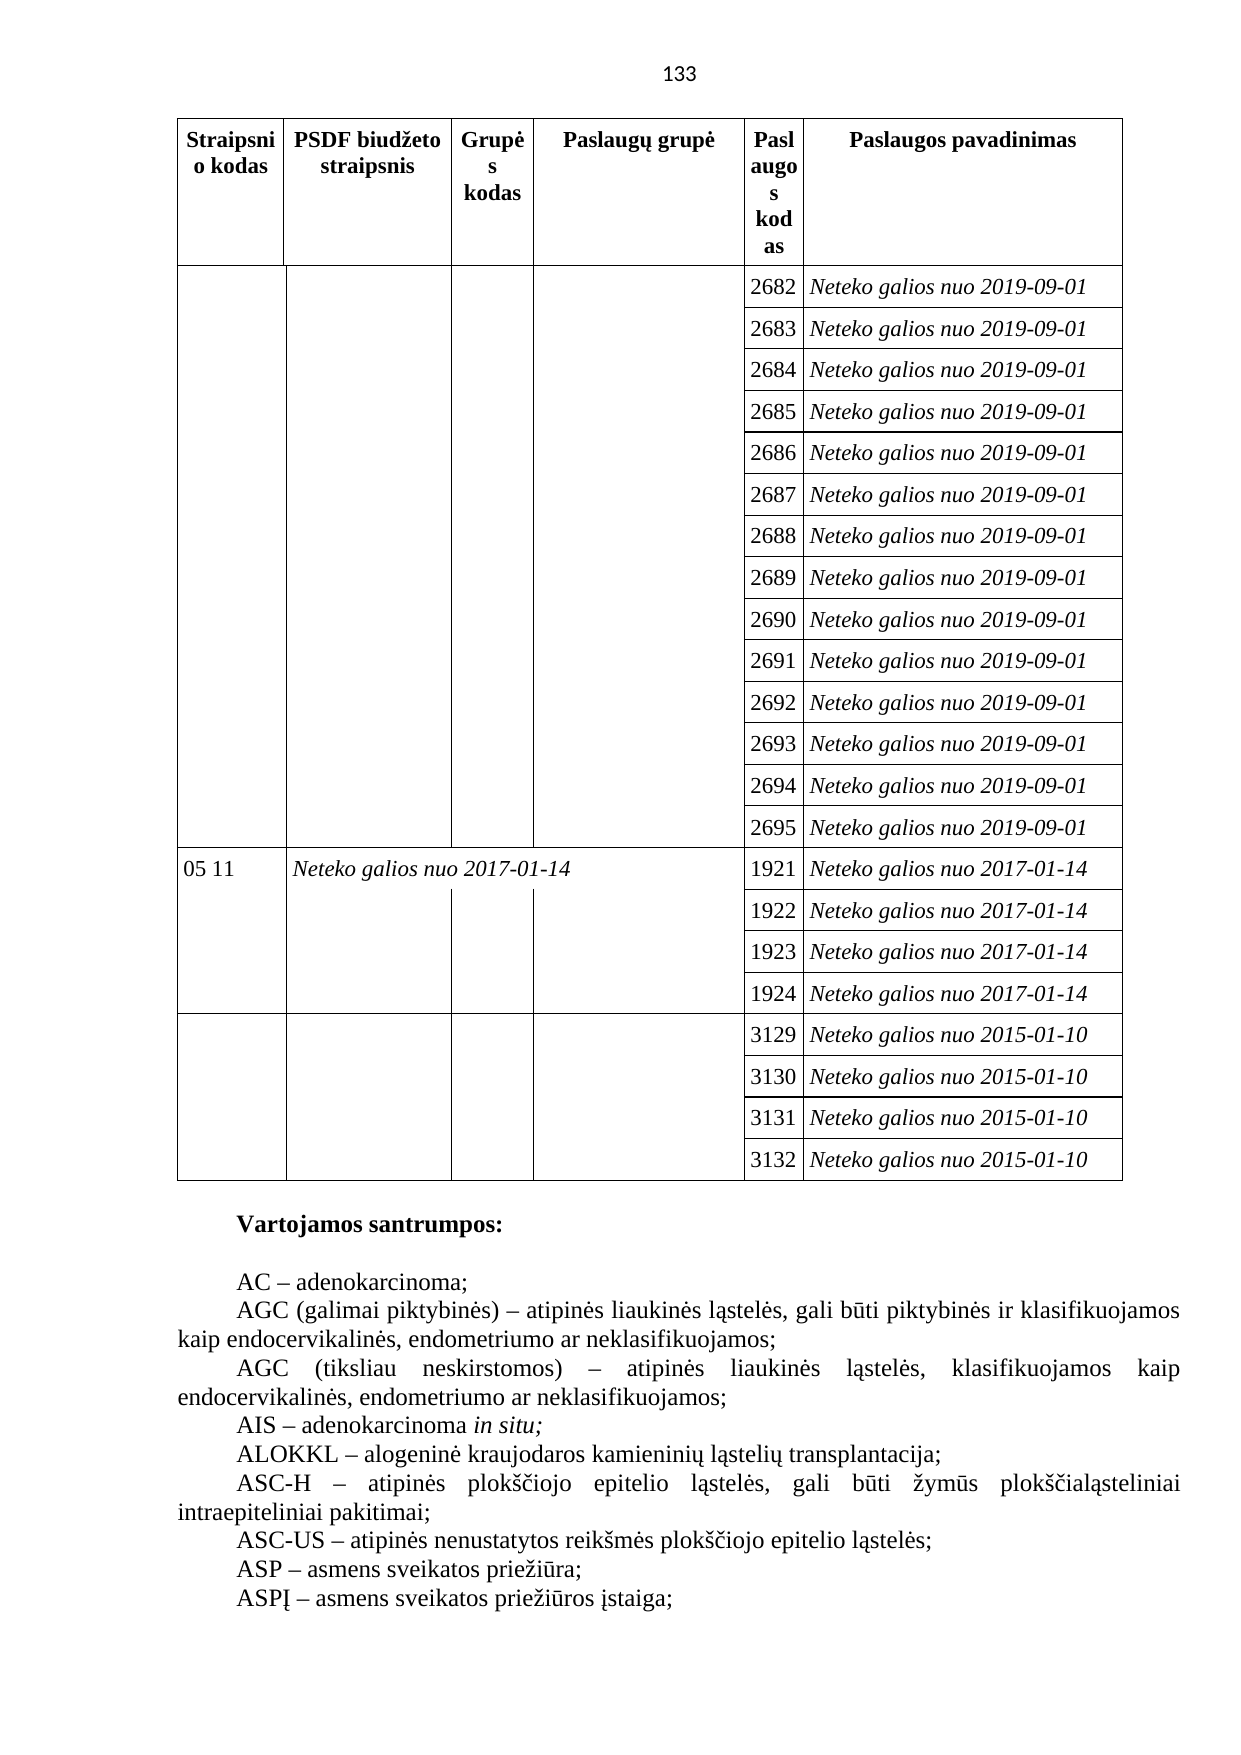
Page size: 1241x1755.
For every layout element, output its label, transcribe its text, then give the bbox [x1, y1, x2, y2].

text AGC (galimai piktybinės) – atipinės liaukinės ląstelės, gali būti piktybinės ir klasifikuojamos kaip endocervikalinės, endometriumo ar neklasifikuojamos; [177, 1296, 1181, 1353]
table_cell [452, 1014, 533, 1055]
table_cell 2691 [745, 640, 803, 681]
table_cell [287, 307, 451, 348]
table_cell [178, 930, 286, 972]
table_cell 2689 [745, 557, 803, 598]
table_cell [534, 639, 744, 681]
table_cell Neteko galios nuo 2019-09-01 [804, 557, 1122, 598]
table_cell Neteko galios nuo 2015-01-10 [804, 1098, 1122, 1138]
text ASC-H – atipinės plokščiojo epitelio ląstelės, gali būti žymūs plokščialąsteliniai intraepiteliniai pakitimai; [177, 1468, 1181, 1526]
table_header Paslaugos kodas [745, 119, 803, 265]
table_cell [452, 266, 533, 307]
table_cell 3129 [745, 1014, 803, 1055]
table_cell [287, 348, 451, 390]
table_cell [287, 681, 451, 722]
table_cell Neteko galios nuo 2015-01-10 [804, 1056, 1122, 1096]
table_cell Neteko galios nuo 2019-09-01 [804, 266, 1122, 307]
table_cell Neteko galios nuo 2019-09-01 [804, 516, 1122, 556]
text AIS – adenokarcinoma in situ; [177, 1411, 1181, 1439]
table_cell [534, 972, 744, 1013]
table_cell [287, 722, 451, 764]
table_cell [452, 307, 533, 348]
table_cell [178, 1138, 286, 1179]
table_cell Neteko galios nuo 2019-09-01 [804, 640, 1122, 681]
table_cell [534, 805, 744, 847]
table_cell [534, 556, 744, 598]
table_cell 2695 [745, 806, 803, 847]
table_cell [287, 473, 451, 514]
table_cell [452, 722, 533, 764]
table_cell [452, 930, 533, 972]
table_cell [178, 556, 286, 598]
table_cell Neteko galios nuo 2015-01-10 [804, 1139, 1122, 1179]
table_cell [287, 598, 451, 639]
table_cell 2685 [745, 391, 803, 431]
table_cell [534, 307, 744, 348]
table_cell [452, 1138, 533, 1179]
table_cell 1921 [745, 848, 803, 888]
table_cell [452, 390, 533, 431]
table_cell [534, 431, 744, 473]
table_cell [452, 556, 533, 598]
text ASP – asmens sveikatos priežiūra; [177, 1554, 1181, 1583]
table_cell [287, 972, 451, 1013]
table_cell [178, 431, 286, 473]
table_cell [534, 889, 744, 930]
table_cell Neteko galios nuo 2019-09-01 [804, 723, 1122, 764]
table_cell Neteko galios nuo 2017-01-14 [287, 848, 744, 888]
table_cell [178, 764, 286, 805]
table_cell [534, 1014, 744, 1138]
table_cell [534, 390, 744, 431]
table_cell 2690 [745, 599, 803, 639]
table_cell [287, 431, 451, 473]
table_cell 2682 [745, 266, 803, 307]
table_cell [178, 805, 286, 847]
table_cell [452, 598, 533, 639]
table_cell [287, 889, 451, 930]
table_cell [178, 598, 286, 639]
text ALOKKL – alogeninė kraujodaros kamieninių ląstelių transplantacija; [177, 1439, 1181, 1468]
table_cell [452, 1055, 533, 1096]
table_cell Neteko galios nuo 2017-01-14 [804, 973, 1122, 1013]
text AGC (tiksliau neskirstomos) – atipinės liaukinės ląstelės, klasifikuojamos kaip endocervikalinės, endometriumo ar neklasifikuojamos; [177, 1353, 1181, 1411]
table_cell [178, 515, 286, 556]
table_header PSDF biudžeto straipsnis [284, 119, 451, 265]
table_cell [534, 722, 744, 764]
table_cell [287, 764, 451, 805]
table_cell [534, 764, 744, 805]
table_header Paslaugos pavadinimas [804, 119, 1122, 265]
table_cell 2683 [745, 308, 803, 348]
table_cell [534, 348, 744, 390]
table_cell [178, 639, 286, 681]
table_cell Neteko galios nuo 2019-09-01 [804, 433, 1122, 473]
table_cell 3131 [745, 1098, 803, 1138]
table_cell Neteko galios nuo 2017-01-14 [804, 931, 1122, 972]
table_header Straipsnio kodas [178, 119, 283, 265]
table_cell 2687 [745, 474, 803, 514]
table_cell Neteko galios nuo 2019-09-01 [804, 682, 1122, 722]
table_cell [534, 598, 744, 639]
table_cell Neteko galios nuo 2015-01-10 [804, 1014, 1122, 1055]
table_cell [534, 1138, 744, 1179]
table_cell [287, 515, 451, 556]
table_cell [534, 473, 744, 514]
table_cell [452, 639, 533, 681]
table_cell Neteko galios nuo 2019-09-01 [804, 349, 1122, 390]
table_cell [178, 390, 286, 431]
table_cell [452, 764, 533, 805]
table_cell [452, 348, 533, 390]
table_cell [452, 515, 533, 556]
table_cell 2688 [745, 516, 803, 556]
table_cell [534, 930, 744, 972]
table_cell Neteko galios nuo 2019-09-01 [804, 474, 1122, 514]
table_cell Neteko galios nuo 2019-09-01 [804, 599, 1122, 639]
table_cell Neteko galios nuo 2017-01-14 [804, 848, 1122, 888]
table_cell 2693 [745, 723, 803, 764]
table_cell [452, 681, 533, 722]
table_cell [287, 1014, 451, 1179]
table_cell [178, 889, 286, 930]
table_cell 1922 [745, 890, 803, 930]
table_cell [452, 1096, 533, 1138]
table_cell 2686 [745, 433, 803, 473]
table_cell [534, 266, 744, 307]
table_cell [178, 348, 286, 390]
table_cell [452, 889, 533, 930]
text ASC-US – atipinės nenustatytos reikšmės plokščiojo epitelio ląstelės; [177, 1526, 1181, 1554]
table_cell 1924 [745, 973, 803, 1013]
table_cell [534, 681, 744, 722]
table_cell 2684 [745, 349, 803, 390]
table_cell [178, 1055, 286, 1096]
table_cell [452, 972, 533, 1013]
table_cell [178, 681, 286, 722]
text AC – adenokarcinoma; [177, 1267, 1181, 1296]
table_cell Neteko galios nuo 2019-09-01 [804, 308, 1122, 348]
table_cell Neteko galios nuo 2019-09-01 [804, 765, 1122, 805]
table_cell 2694 [745, 765, 803, 805]
text ASPĮ – asmens sveikatos priežiūros įstaiga; [177, 1583, 1181, 1612]
table_cell [178, 266, 286, 307]
text Vartojamos santrumpos: [177, 1209, 1181, 1238]
table_header Grupės kodas [452, 119, 533, 265]
table_header Paslaugų grupė [534, 119, 744, 265]
table_cell [287, 930, 451, 972]
table_cell Neteko galios nuo 2017-01-14 [804, 890, 1122, 930]
table_cell Neteko galios nuo 2019-09-01 [804, 806, 1122, 847]
table_cell 3130 [745, 1056, 803, 1096]
table_cell [287, 266, 451, 307]
table_cell [178, 1014, 286, 1055]
table_cell 1923 [745, 931, 803, 972]
table_cell [287, 390, 451, 431]
table_cell [452, 431, 533, 473]
table_cell [287, 805, 451, 847]
table_cell 3132 [745, 1139, 803, 1179]
table_cell [178, 722, 286, 764]
table_cell [178, 1096, 286, 1138]
table_cell [534, 515, 744, 556]
table_cell [452, 805, 533, 847]
table_cell [287, 639, 451, 681]
table_cell [452, 473, 533, 514]
table_cell [178, 473, 286, 514]
table_cell [178, 972, 286, 1013]
table_cell [287, 556, 451, 598]
table_cell [178, 307, 286, 348]
table_cell 2692 [745, 682, 803, 722]
table_cell Neteko galios nuo 2019-09-01 [804, 391, 1122, 431]
table_cell 05 11 [178, 848, 286, 888]
